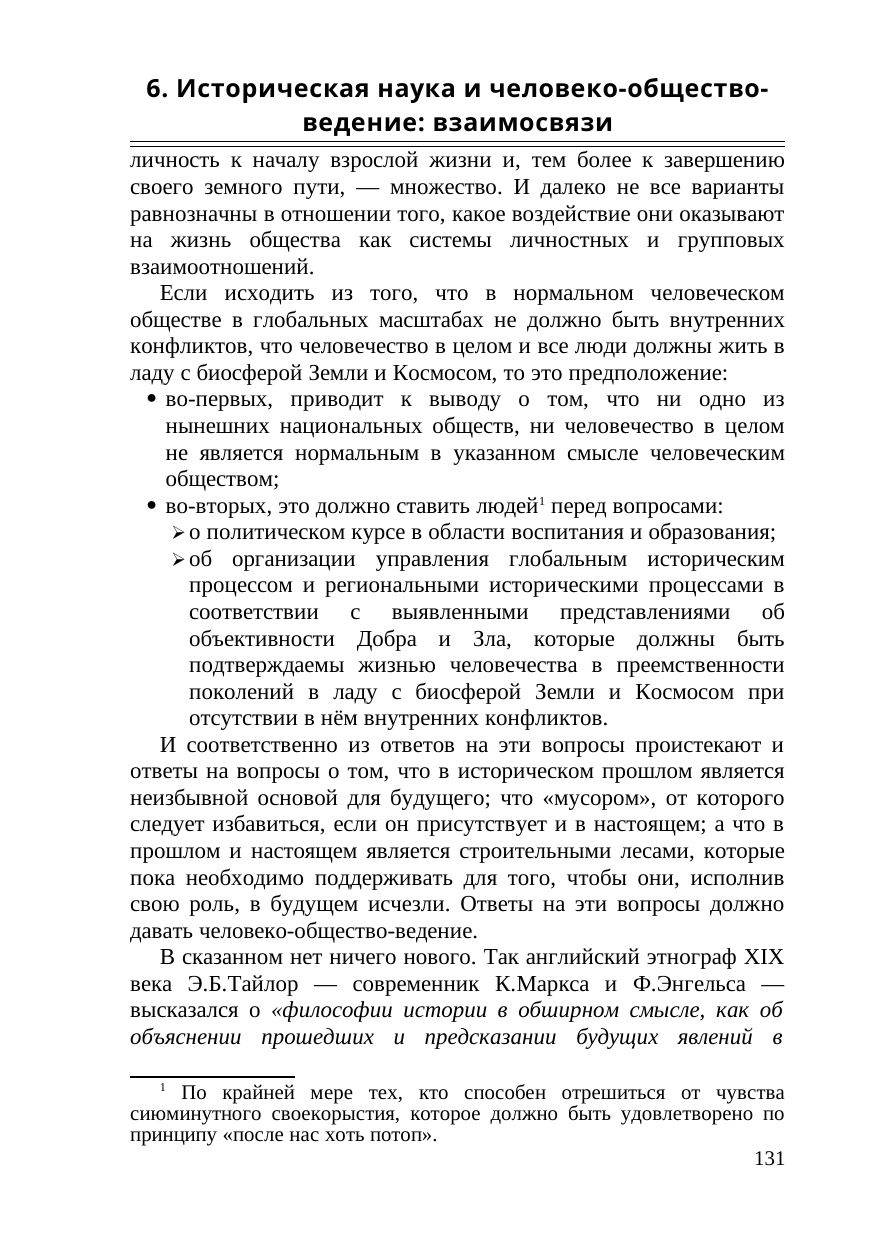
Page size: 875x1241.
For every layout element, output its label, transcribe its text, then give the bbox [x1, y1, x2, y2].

list По крайней мере тех, кто способен отрешиться от чувства сиюминутного своекорыстия, которое должно быть удовлетворено по принципу «после нас хоть потоп». [130, 1083, 785, 1145]
list во-первых, приводит к выводу о том, что ни одно из нынешних национальных обществ, ни человечество в целом не является нормальным в указанном смысле человеческим обществом; [148, 385, 785, 492]
list о политическом курсе в области воспитания и образования; [171, 518, 785, 545]
text Если исходить из того, что в нормальном человеческом обществе в глобальных масштабах не должно быть внутренних конфликтов, что человечество в целом и все люди должны жить в ладу с биосферой Земли и Космосом, то это предположение: [130, 279, 785, 385]
text И соответственно из ответов на эти вопросы проистекают и ответы на вопросы о том, что в историческом прошлом является неизбывной основой для будущего; что «мусором», от которого следует избавиться, если он присутствует и в настоящем; а что в прошлом и настоящем является строительными лесами, которые пока необходимо поддерживать для того, чтобы они, исполнив свою роль, в будущем исчезли. Ответы на эти вопросы должно давать человеко-общество-ведение. [130, 731, 785, 943]
list об организации управления глобальным историческим процессом и региональными историческими процессами в соответствии с выявленными представлениями об объективности Добра и Зла, которые должны быть подтверждаемы жизнью человечества в преемственности поколений в ладу с биосферой Земли и Космосом при отсутствии в нём внутренних конфликтов. [171, 545, 785, 731]
text В сказанном нет ничего нового. Так английский этнограф XIX века Э.Б.Тай­лор — современник К.Маркса и Ф.Энгельса — высказался о «философии истории в обширном смысле, как об объяснении прошедших и предсказании будущих явлений в [130, 943, 785, 1049]
list во-вторых, это должно ставить людей перед вопросами: [148, 492, 785, 518]
text личность к началу взрослой жизни и, тем более к завершению своего земного пути, — множество. И далеко не все варианты равнозначны в отношении того, какое воздействие они оказывают на жизнь общества как системы личностных и групповых взаимоотношений. [130, 147, 785, 279]
